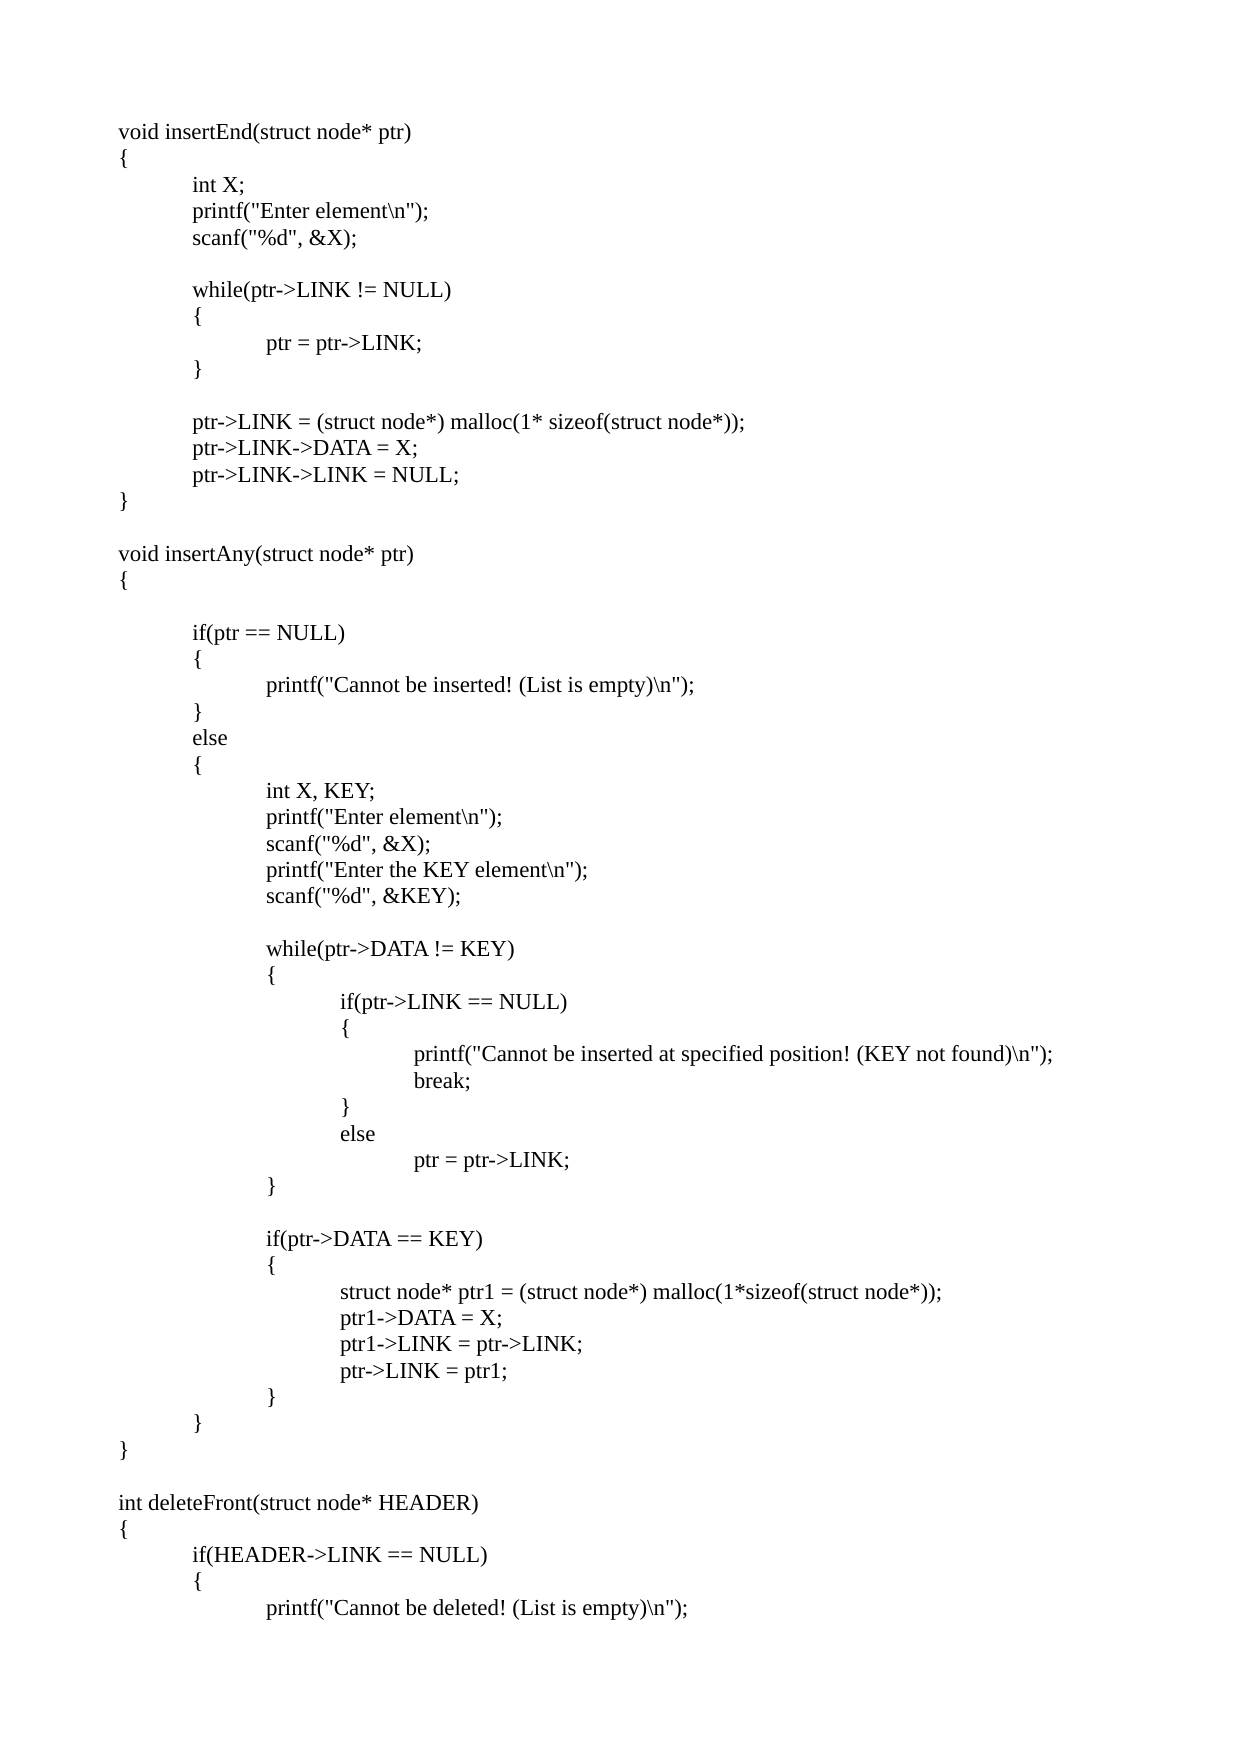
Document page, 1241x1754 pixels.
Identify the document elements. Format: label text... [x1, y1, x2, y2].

text else [118, 1119, 1122, 1146]
text scanf("%d", &X); [118, 223, 1122, 250]
text printf("Enter the KEY element\n"); [118, 856, 1122, 882]
text { [118, 961, 1122, 988]
text printf("Enter element\n"); [118, 803, 1122, 830]
text } [118, 1172, 1122, 1199]
text { [118, 645, 1122, 672]
text ptr = ptr->LINK; [118, 1146, 1122, 1172]
text { [118, 303, 1122, 329]
text while(ptr->LINK != NULL) [118, 276, 1122, 303]
text break; [118, 1067, 1122, 1093]
text if(ptr == NULL) [118, 619, 1122, 645]
text { [118, 1568, 1122, 1594]
text { [118, 144, 1122, 171]
text if(HEADER->LINK == NULL) [118, 1541, 1122, 1568]
text struct node* ptr1 = (struct node*) malloc(1*sizeof(struct node*)); [118, 1278, 1122, 1304]
text int X, KEY; [118, 777, 1122, 803]
text else [118, 724, 1122, 751]
text printf("Cannot be inserted! (List is empty)\n"); [118, 672, 1122, 698]
text { [118, 1515, 1122, 1541]
text { [118, 1014, 1122, 1041]
text ptr1->LINK = ptr->LINK; [118, 1330, 1122, 1357]
text ptr->LINK->DATA = X; [118, 434, 1122, 461]
text scanf("%d", &X); [118, 830, 1122, 856]
text { [118, 751, 1122, 777]
text printf("Cannot be inserted at specified position! (KEY not found)\n"); [118, 1041, 1122, 1067]
text int deleteFront(struct node* HEADER) [118, 1488, 1122, 1515]
text ptr->LINK->LINK = NULL; [118, 461, 1122, 487]
text } [118, 1383, 1122, 1409]
text ptr1->DATA = X; [118, 1304, 1122, 1330]
text if(ptr->LINK == NULL) [118, 988, 1122, 1014]
text printf("Cannot be deleted! (List is empty)\n"); [118, 1594, 1122, 1620]
text ptr->LINK = (struct node*) malloc(1* sizeof(struct node*)); [118, 408, 1122, 434]
text ptr->LINK = ptr1; [118, 1357, 1122, 1383]
text } [118, 355, 1122, 382]
text int X; [118, 171, 1122, 197]
text while(ptr->DATA != KEY) [118, 935, 1122, 961]
text } [118, 1436, 1122, 1462]
text void insertAny(struct node* ptr) [118, 540, 1122, 566]
text printf("Enter element\n"); [118, 197, 1122, 223]
text ptr = ptr->LINK; [118, 329, 1122, 355]
text } [118, 1093, 1122, 1119]
text { [118, 1251, 1122, 1278]
text void insertEnd(struct node* ptr) [118, 118, 1122, 144]
text scanf("%d", &KEY); [118, 882, 1122, 909]
text if(ptr->DATA == KEY) [118, 1225, 1122, 1251]
text } [118, 487, 1122, 513]
text } [118, 1409, 1122, 1436]
text } [118, 698, 1122, 724]
text { [118, 566, 1122, 592]
